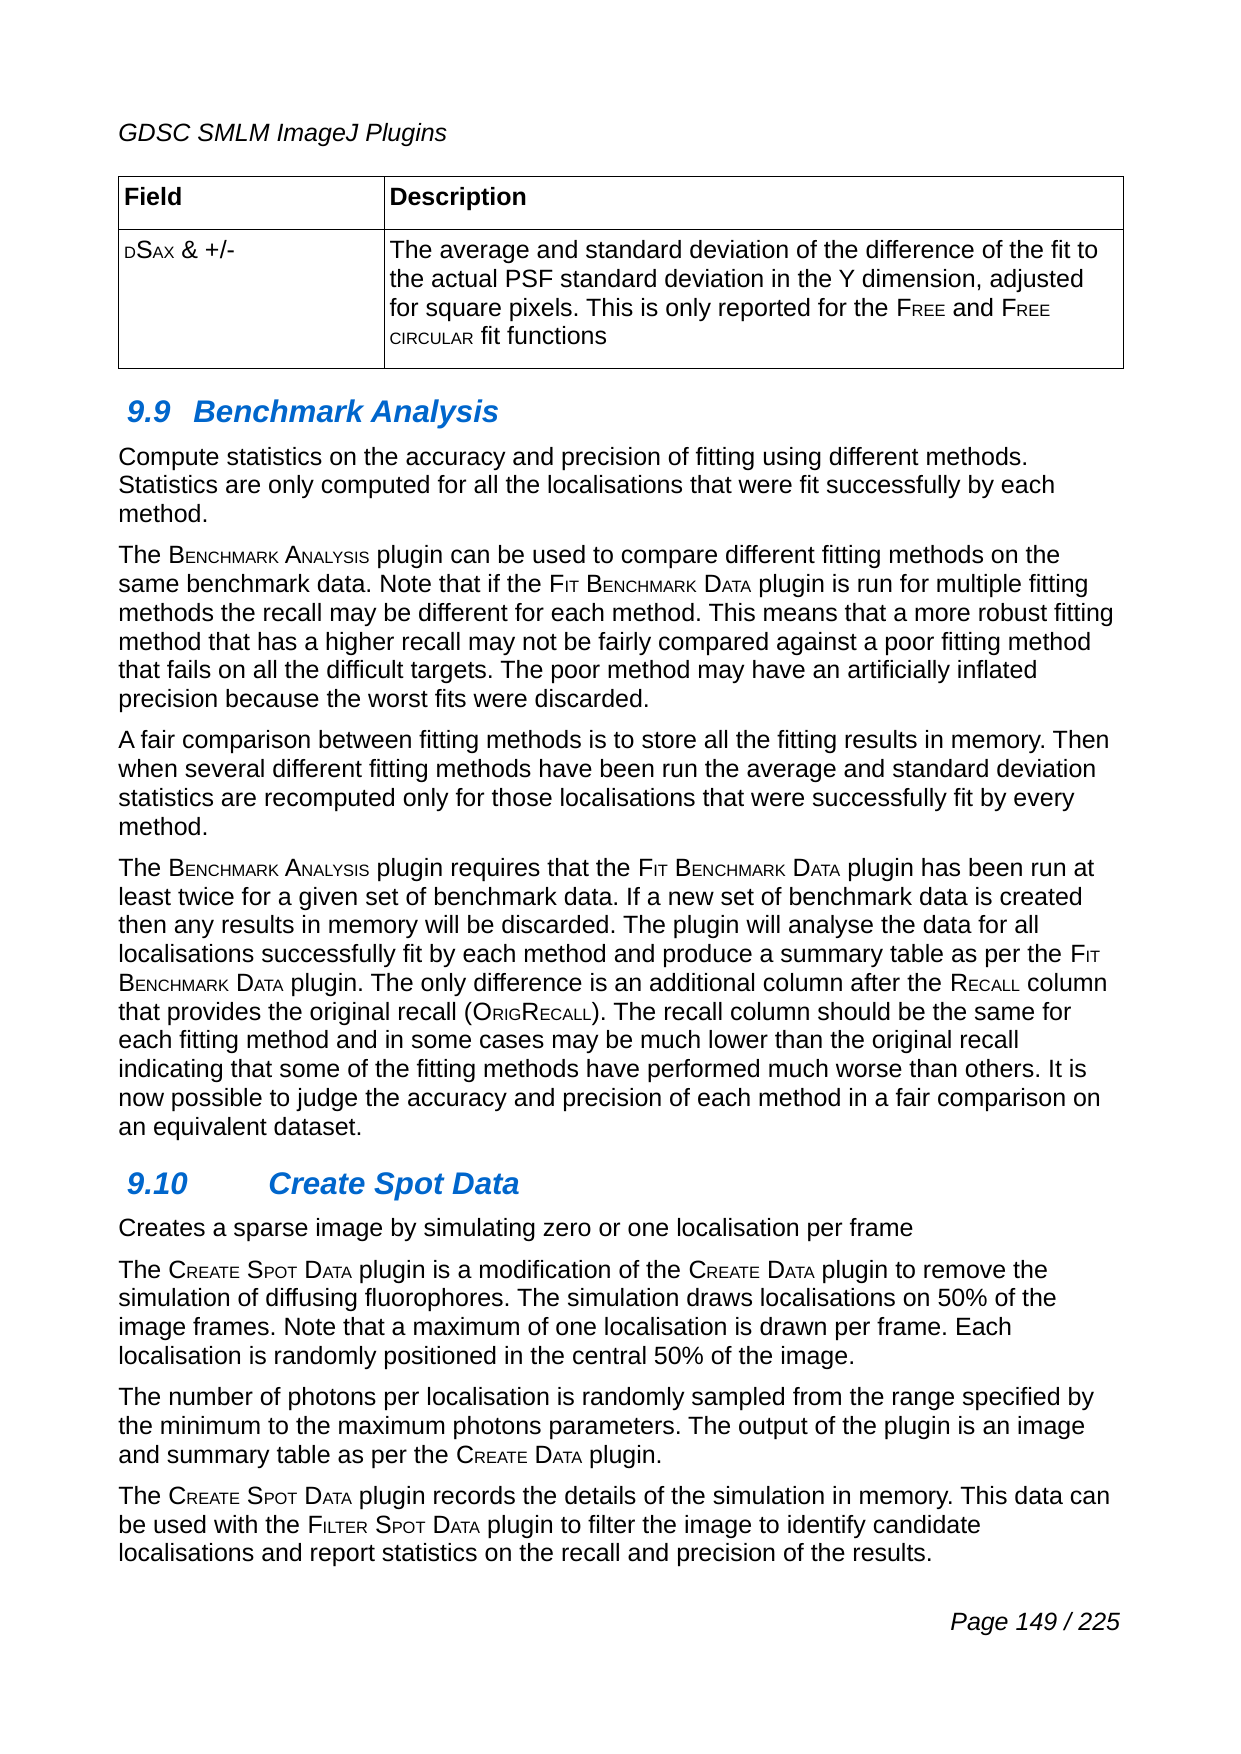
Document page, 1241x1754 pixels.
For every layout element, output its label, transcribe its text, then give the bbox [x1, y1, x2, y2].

text The Create Spot Data plugin records the details of the simulation in memory. This data can be used with the Filter Spot Data plugin to filter the image to identify candidate localisations and report statistics on the recall and precision of the results. [118, 1481, 1122, 1567]
table_cell dSax & +/- [119, 230, 384, 368]
text A fair comparison between fitting methods is to store all the fitting results in memory. Then when several different fitting methods have been run the average and standard deviation statistics are recomputed only for those localisations that were successfully fit by every method. [118, 725, 1122, 840]
subtitle Benchmark Analysis [118, 393, 1122, 429]
table_header Description [385, 177, 1123, 229]
table_cell The average and standard deviation of the difference of the fit to the actual PSF standard deviation in the Y dimension, adjusted for square pixels. This is only reported for the Free and Free circular fit functions [385, 230, 1123, 368]
text Creates a sparse image by simulating zero or one localisation per frame [118, 1213, 1122, 1242]
text The Benchmark Analysis plugin can be used to compare different fitting methods on the same benchmark data. Note that if the Fit Benchmark Data plugin is run for multiple fitting methods the recall may be different for each method. This means that a more robust fitting method that has a higher recall may not be fairly compared against a poor fitting method that fails on all the difficult targets. The poor method may have an artificially inflated precision because the worst fits were discarded. [118, 540, 1122, 713]
text Compute statistics on the accuracy and precision of fitting using different methods. Statistics are only computed for all the localisations that were fit successfully by each method. [118, 441, 1122, 528]
subtitle Create Spot Data [118, 1165, 1122, 1201]
table_header Field [119, 177, 384, 229]
text The Benchmark Analysis plugin requires that the Fit Benchmark Data plugin has been run at least twice for a given set of benchmark data. If a new set of benchmark data is created then any results in memory will be discarded. The plugin will analyse the data for all localisations successfully fit by each method and produce a summary table as per the Fit Benchmark Data plugin. The only difference is an additional column after the Recall column that provides the original recall (OrigRecall). The recall column should be the same for each fitting method and in some cases may be much lower than the original recall indicating that some of the fitting methods have performed much worse than others. It is now possible to judge the accuracy and precision of each method in a fair comparison on an equivalent dataset. [118, 853, 1122, 1140]
text The Create Spot Data plugin is a modification of the Create Data plugin to remove the simulation of diffusing fluorophores. The simulation draws localisations on 50% of the image frames. Note that a maximum of one localisation is drawn per frame. Each localisation is randomly positioned in the central 50% of the image. [118, 1254, 1122, 1369]
text The number of photons per localisation is randomly sampled from the range specified by the minimum to the maximum photons parameters. The output of the plugin is an image and summary table as per the Create Data plugin. [118, 1382, 1122, 1468]
